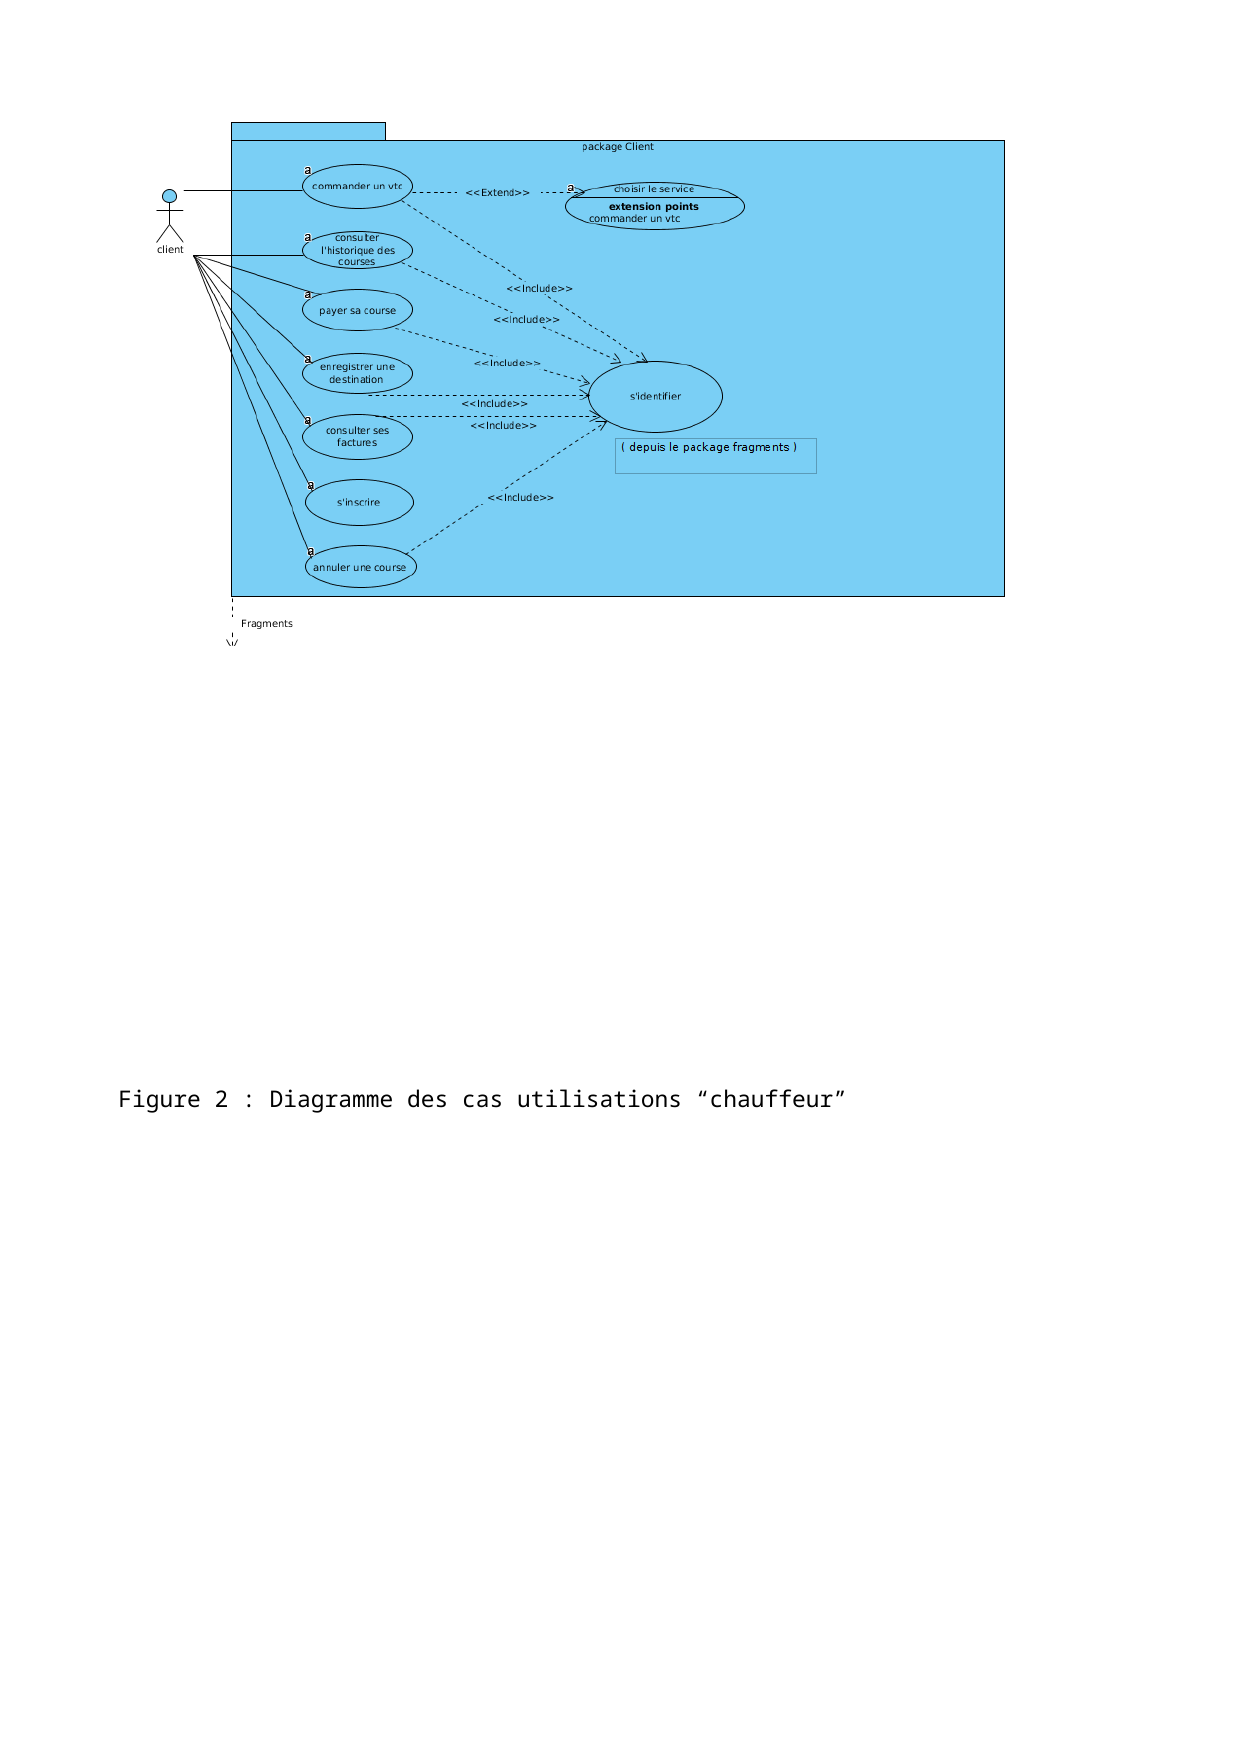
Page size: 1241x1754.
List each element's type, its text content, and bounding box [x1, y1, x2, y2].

picture [111, 118, 1129, 646]
text Figure 2 : Diagramme des cas utilisations “chauffeur” [118, 1083, 1122, 1114]
